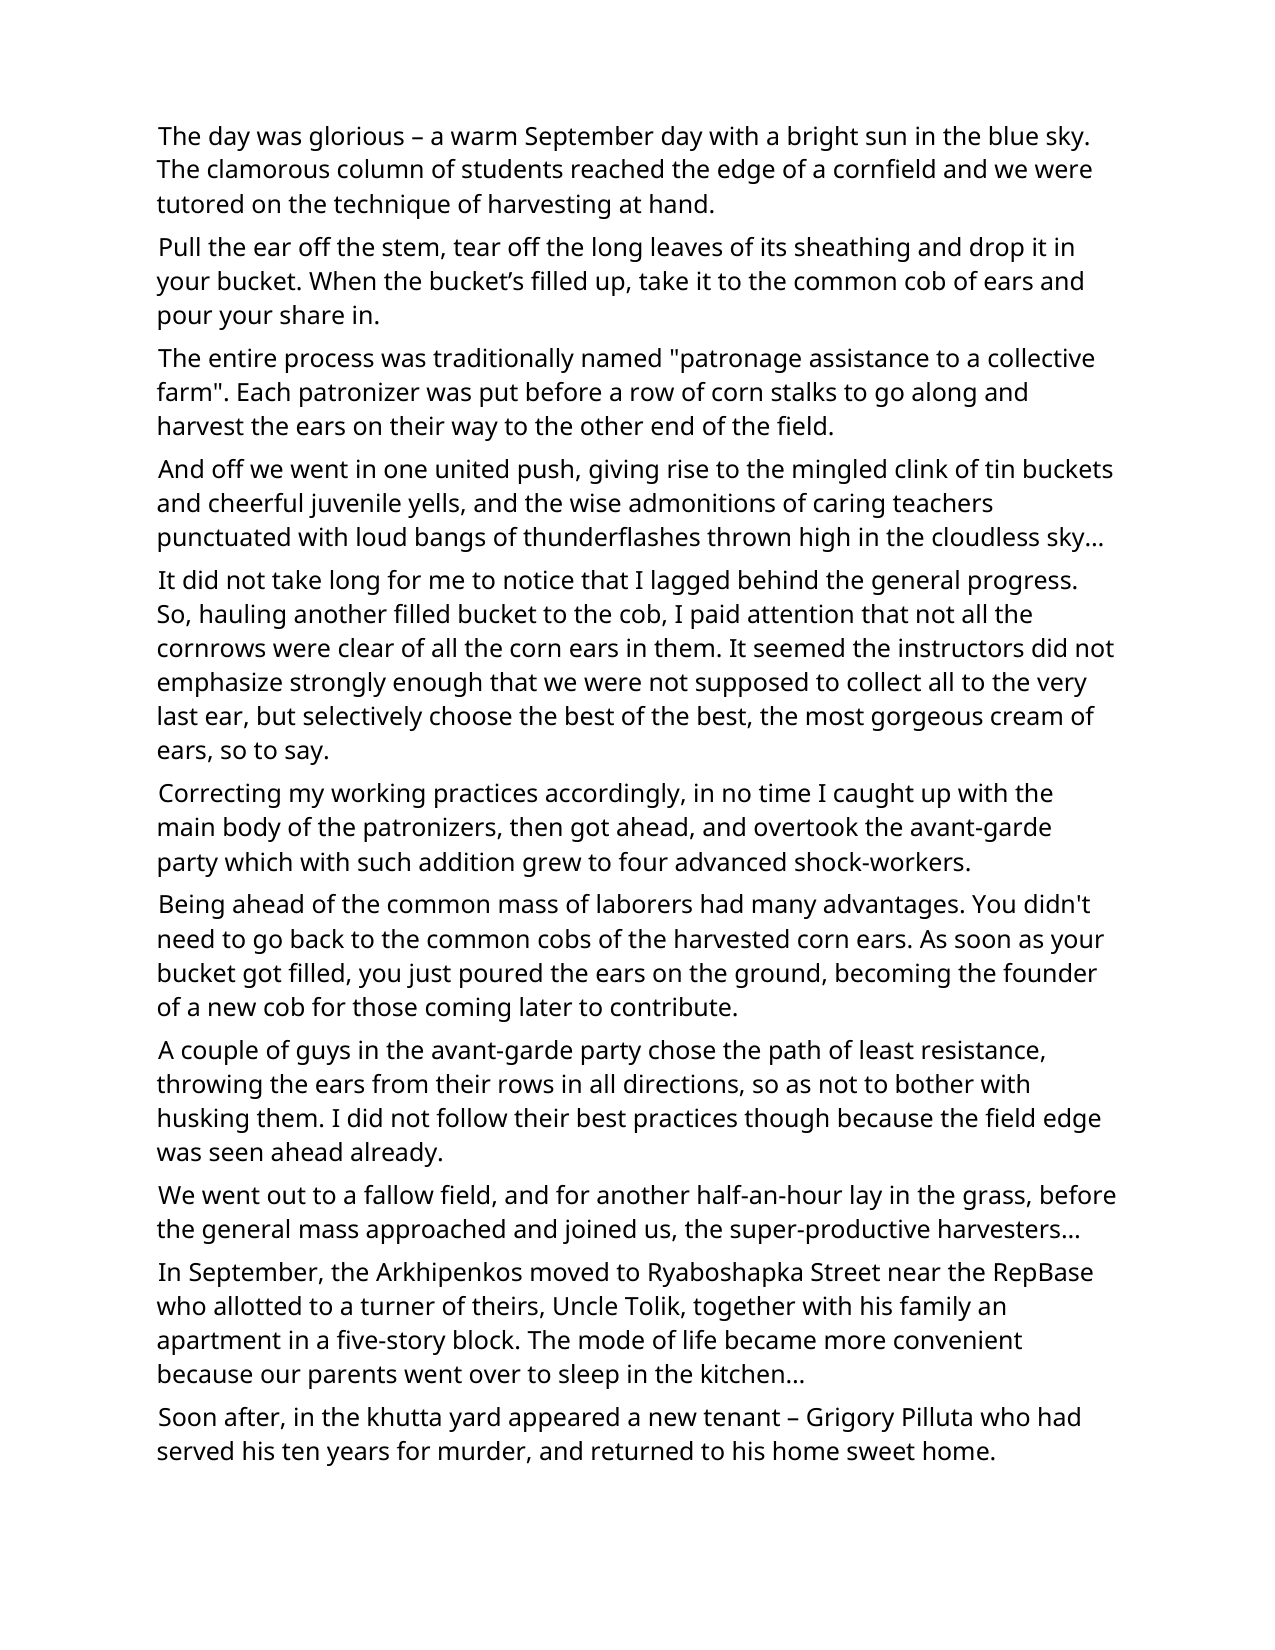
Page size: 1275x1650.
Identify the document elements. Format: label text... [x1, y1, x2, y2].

text It did not take long for me to notice that I lagged behind the general progress. So, hauling another filled bucket to the cob, I paid attention that not all the cornrows were clear of all the corn ears in them. It seemed the instructors did not emphasize strongly enough that we were not supposed to collect all to the very last ear, but selectively choose the best of the best, the most gorgeous cream of ears, so to say. [156, 563, 1118, 767]
text Correcting my working practices accordingly, in no time I caught up with the main body of the patronizers, then got ahead, and overtook the avant-garde party which with such addition grew to four advanced shock-workers. [156, 776, 1118, 878]
text The day was glorious – a warm September day with a bright sun in the blue sky. The clamorous column of students reached the edge of a cornfield and we were tutored on the technique of harvesting at hand. [156, 118, 1118, 220]
text And off we went in one united push, giving rise to the mingled clink of tin buckets and cheerful juvenile yells, and the wise admonitions of caring teachers punctuated with loud bangs of thunderflashes thrown high in the cloudless sky… [156, 452, 1118, 554]
text In September, the Arkhipenkos moved to Ryaboshapka Street near the RepBase who allotted to a turner of theirs, Uncle Tolik, together with his family an apartment in a five-story block. The mode of life became more convenient because our parents went over to sleep in the kitchen… [156, 1255, 1118, 1391]
text A couple of guys in the avant-garde party chose the path of least resistance, throwing the ears from their rows in all directions, so as not to bother with husking them. I did not follow their best practices though because the field edge was seen ahead already. [156, 1032, 1118, 1169]
text Pull the ear off the stem, tear off the long leaves of its sheathing and drop it in your bucket. When the bucket’s filled up, take it to the common cob of ears and pour your share in. [156, 229, 1118, 331]
text Being ahead of the common mass of laborers had many advantages. You didn't need to go back to the common cobs of the harvested corn ears. As soon as your bucket got filled, you just poured the ears on the ground, becoming the founder of a new cob for those coming later to contribute. [156, 887, 1118, 1023]
text Soon after, in the khutta yard appeared a new tenant – Grigory Pilluta who had served his ten years for murder, and returned to his home sweet home. [156, 1400, 1118, 1468]
text The entire process was traditionally named "patronage assistance to a collective farm". Each patronizer was put before a row of corn stalks to go along and harvest the ears on their way to the other end of the field. [156, 340, 1118, 443]
text We went out to a fallow field, and for another half-an-hour lay in the grass, before the general mass approached and joined us, the super-productive harvesters… [156, 1178, 1118, 1246]
